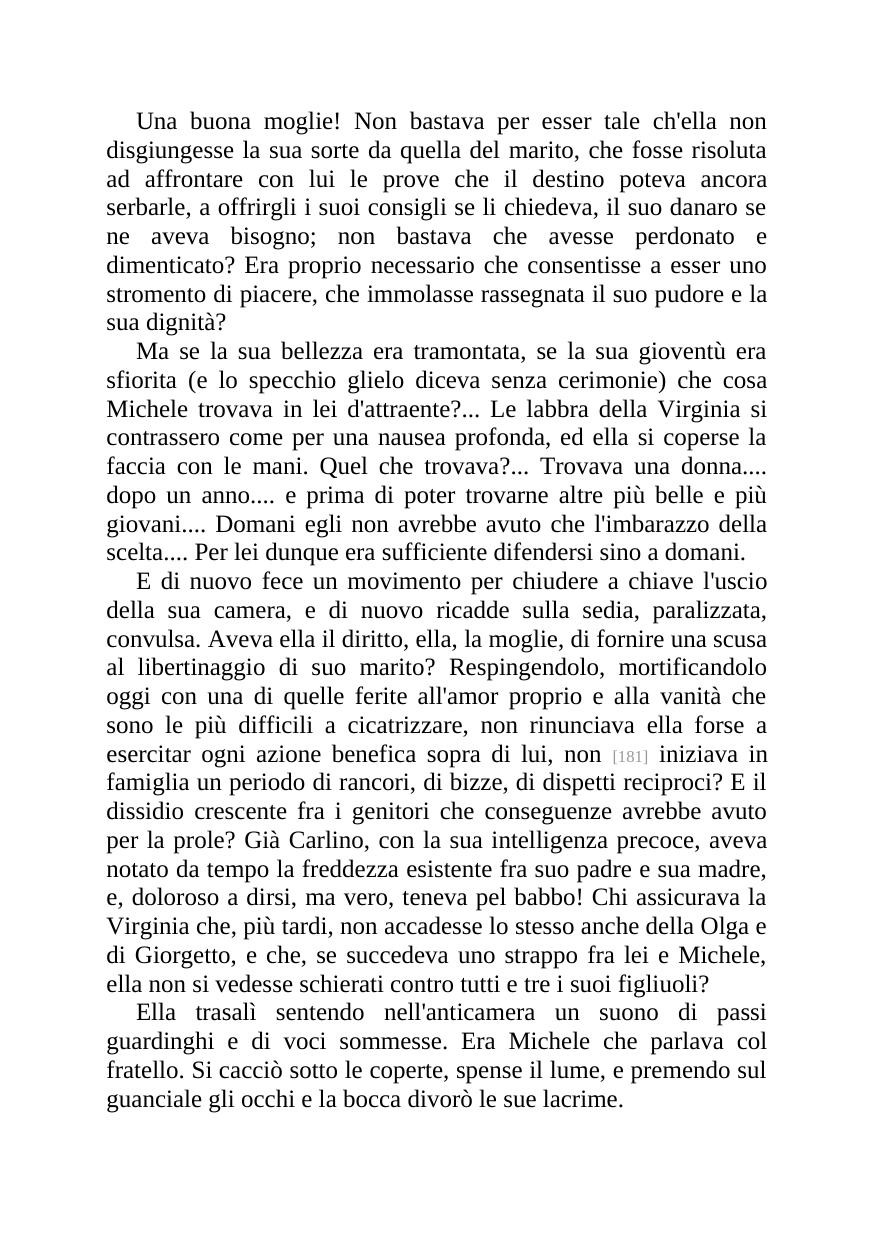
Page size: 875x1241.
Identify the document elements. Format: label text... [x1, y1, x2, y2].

text E di nuovo fece un movimento per chiudere a chiave l'uscio della sua camera, e di nuovo ricadde sulla sedia, paralizzata, convulsa. Aveva ella il diritto, ella, la moglie, di fornire una scusa al libertinaggio di suo marito? Respingendolo, mortificandolo oggi con una di quelle ferite all'amor proprio e alla vanità che sono le più difficili a cicatrizzare, non rinunciava ella forse a esercitar ogni azione benefica sopra di lui, non [181] iniziava in famiglia un periodo di rancori, di bizze, di dispetti reciproci? E il dissidio crescente fra i genitori che conseguenze avrebbe avuto per la prole? Già Carlino, con la sua intelligenza precoce, aveva notato da tempo la freddezza esistente fra suo padre e sua madre, e, doloroso a dirsi, ma vero, teneva pel babbo! Chi assicurava la Virginia che, più tardi, non accadesse lo stesso anche della Olga e di Giorgetto, e che, se succedeva uno strappo fra lei e Michele, ella non si vedesse schierati contro tutti e tre i suoi figliuoli? [106, 566, 768, 997]
text Una buona moglie! Non bastava per esser tale ch'ella non disgiungesse la sua sorte da quella del marito, che fosse risoluta ad affrontare con lui le prove che il destino poteva ancora serbarle, a offrirgli i suoi consigli se li chiedeva, il suo danaro se ne aveva bisogno; non bastava che avesse perdonato e dimenticato? Era proprio necessario che consentisse a esser uno stromento di piacere, che immolasse rassegnata il suo pudore e la sua dignità? [106, 106, 768, 336]
text Ella trasalì sentendo nell'anticamera un suono di passi guardinghi e di voci sommesse. Era Michele che parlava col fratello. Si cacciò sotto le coperte, spense il lume, e premendo sul guanciale gli occhi e la bocca divorò le sue lacrime. [106, 997, 768, 1112]
text Ma se la sua bellezza era tramontata, se la sua gioventù era sfiorita (e lo specchio glielo diceva senza cerimonie) che cosa Michele trovava in lei d'attraente?... Le labbra della Virginia si contrassero come per una nausea profonda, ed ella si coperse la faccia con le mani. Quel che trovava?... Trovava una donna.... dopo un anno.... e prima di poter trovarne altre più belle e più giovani.... Domani egli non avrebbe avuto che l'imbarazzo della scelta.... Per lei dunque era sufficiente difendersi sino a domani. [106, 336, 768, 566]
